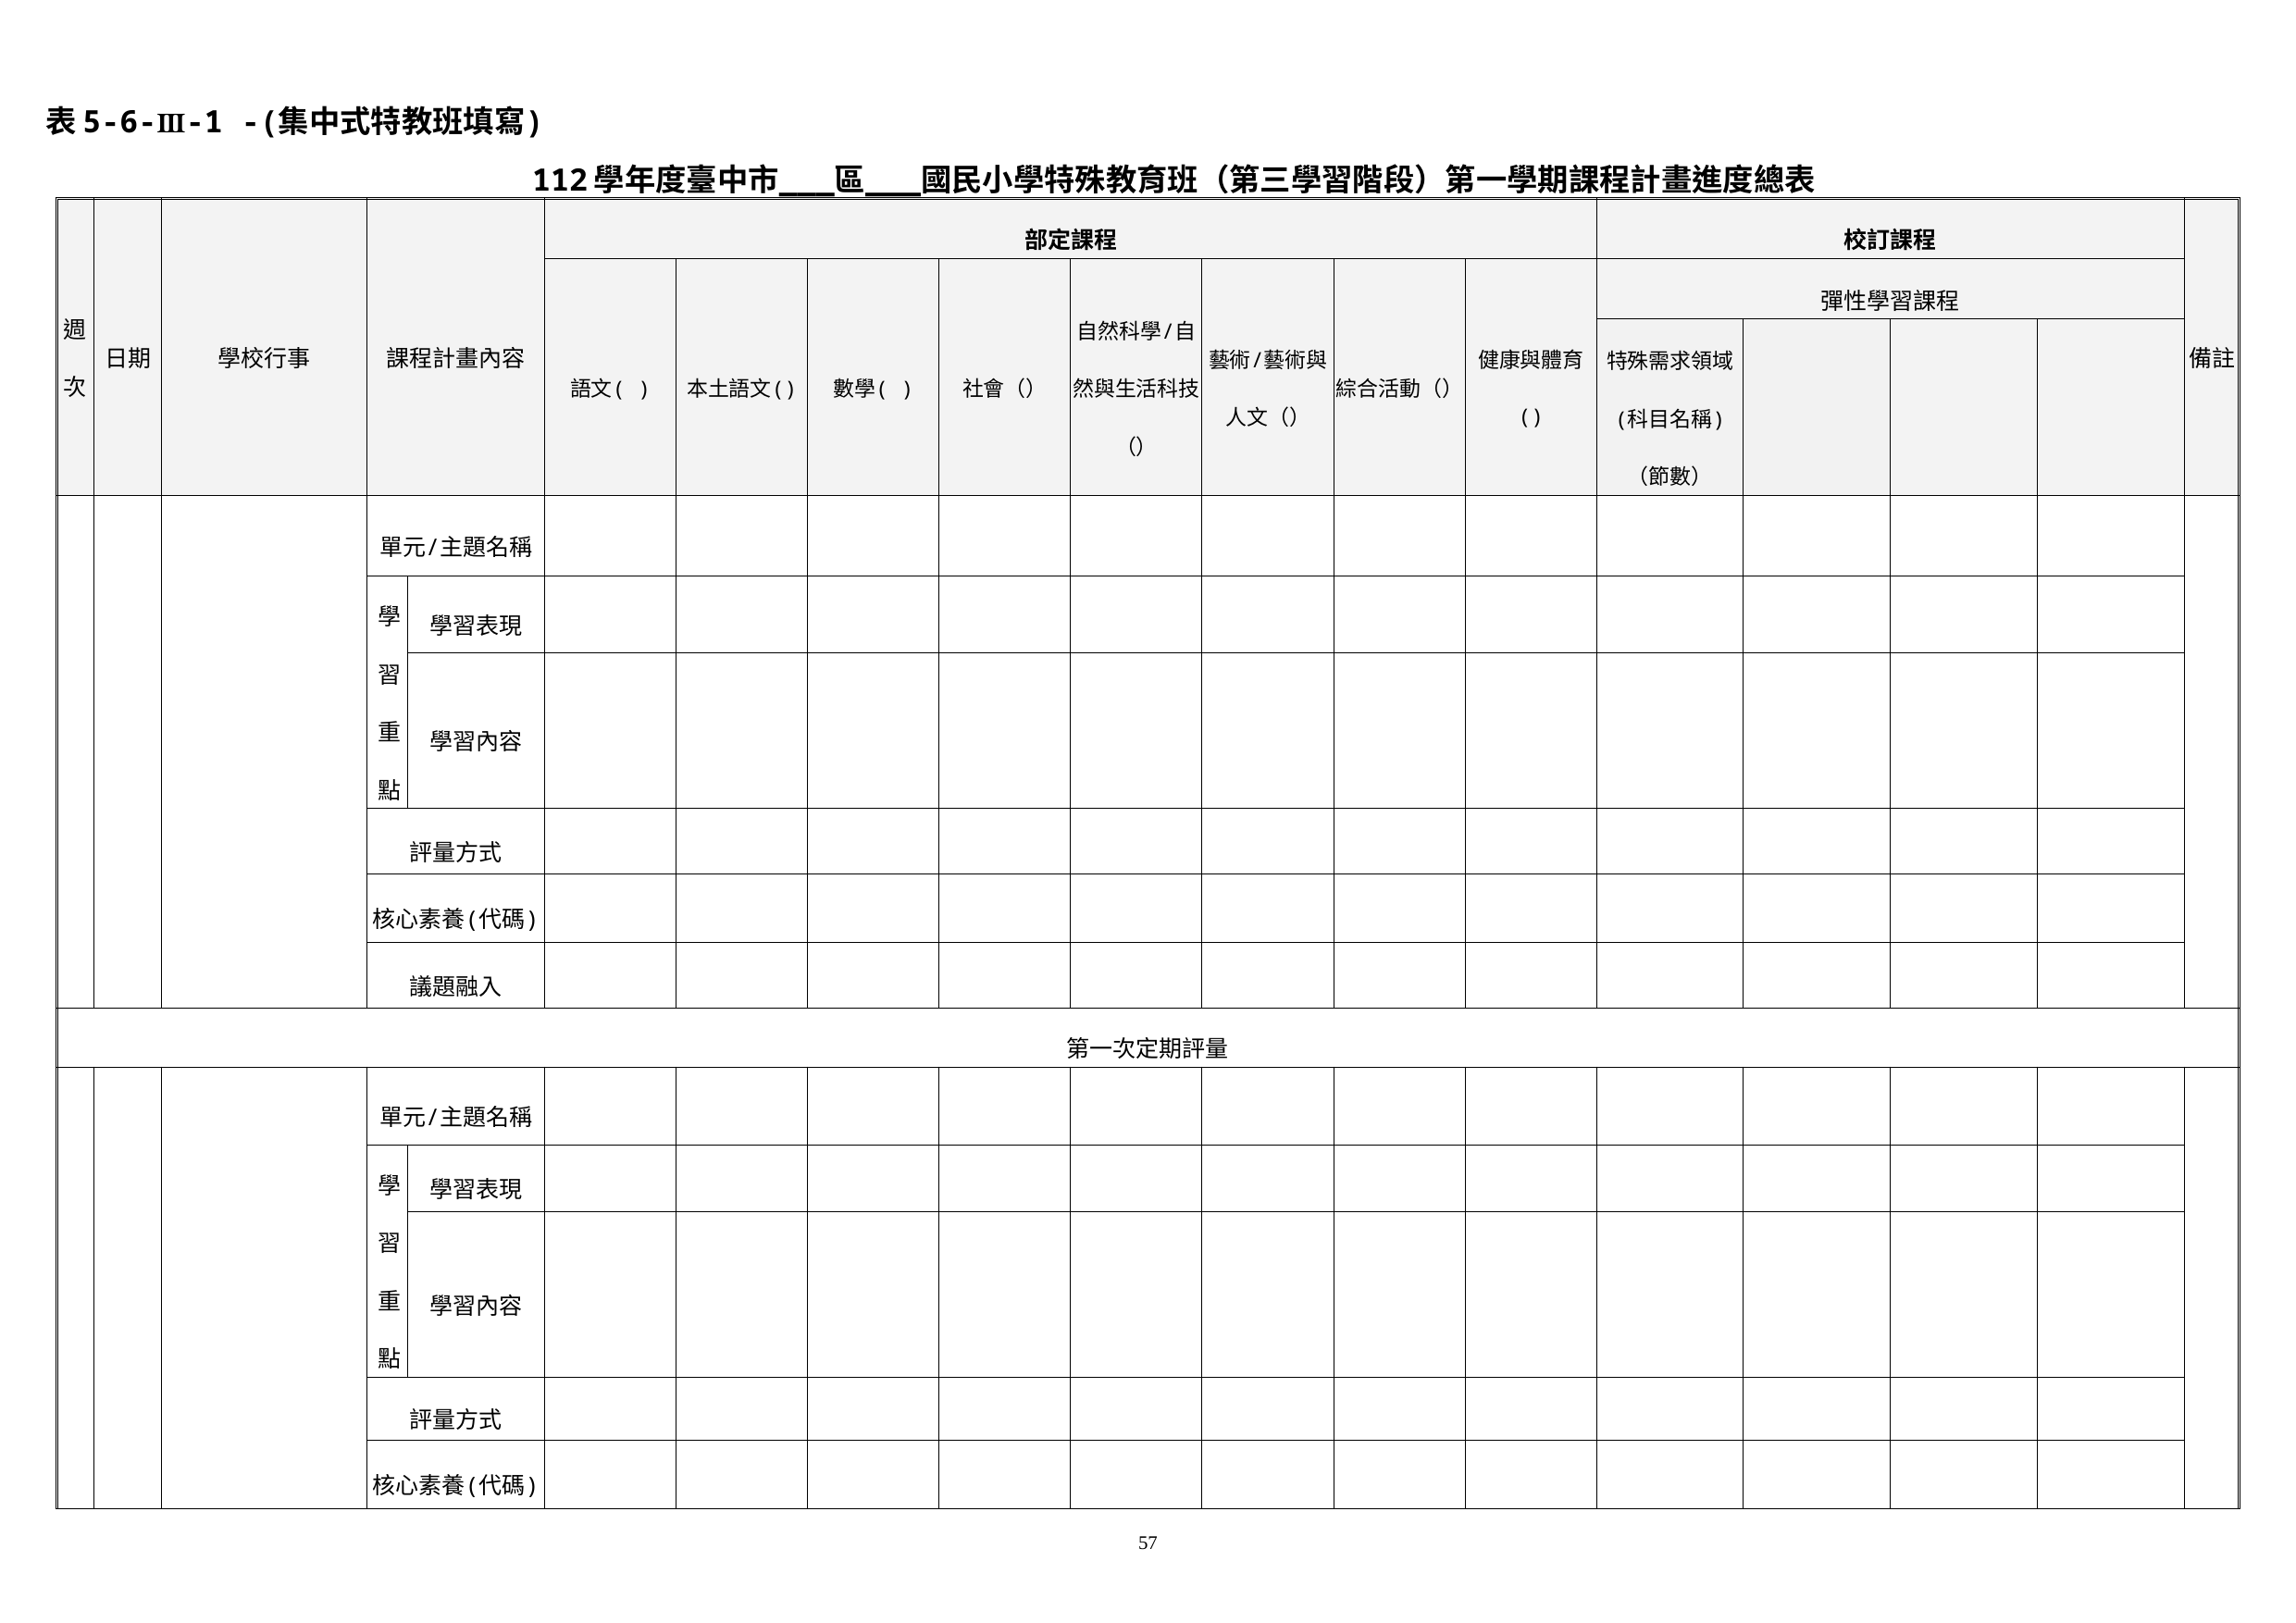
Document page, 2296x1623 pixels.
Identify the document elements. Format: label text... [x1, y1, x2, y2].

table_cell 數學( ) [808, 259, 938, 495]
table_cell [1597, 943, 1743, 1008]
table_cell [545, 496, 676, 576]
table_header 備註 [2185, 200, 2238, 495]
table_cell [1071, 809, 1201, 873]
table_cell [1597, 653, 1743, 808]
table_cell [1071, 1212, 1201, 1377]
table_cell [1466, 1441, 1596, 1508]
table_cell [2038, 874, 2184, 942]
table_cell [1466, 943, 1596, 1008]
table_cell [1466, 1146, 1596, 1211]
table_cell 自然科學/自然與生活科技（） [1071, 259, 1201, 495]
table_header 週次 [58, 200, 93, 495]
table_cell [676, 874, 807, 942]
table_cell [1891, 809, 2037, 873]
table_cell [1597, 809, 1743, 873]
table_cell [808, 943, 938, 1008]
table_cell [545, 943, 676, 1008]
table_cell [1744, 874, 1890, 942]
table_cell [808, 653, 938, 808]
table_cell [1202, 943, 1334, 1008]
table_cell [1071, 653, 1201, 808]
table_cell [1597, 576, 1743, 652]
table_cell [1334, 1212, 1465, 1377]
table_cell [676, 1441, 807, 1508]
table_cell [939, 874, 1070, 942]
table_cell [2038, 943, 2184, 1008]
table_cell 健康與體育 () [1466, 259, 1596, 495]
table_cell 學習重點 [367, 576, 407, 808]
table_cell [2038, 319, 2184, 495]
table_cell [2038, 496, 2184, 576]
table_cell [808, 1378, 938, 1440]
table_cell [1466, 809, 1596, 873]
table_cell [58, 1068, 93, 1508]
table_cell 學習表現 [408, 576, 544, 652]
table_cell [939, 1068, 1070, 1145]
table_cell 評量方式 [367, 809, 544, 873]
table_cell [1071, 1146, 1201, 1211]
text 112學年度臺中市___區___國民小學特殊教育班（第三學習階段）第一學期課程計畫進度總表 [69, 139, 2226, 197]
table_cell 彈性學習課程 [1597, 259, 2184, 318]
table_cell [1597, 874, 1743, 942]
table_cell [939, 1378, 1070, 1440]
table_cell [1334, 1441, 1465, 1508]
table_cell [1597, 1212, 1743, 1377]
table_cell [2038, 653, 2184, 808]
table_cell [2038, 1441, 2184, 1508]
table_cell [1071, 1441, 1201, 1508]
table_header 校訂課程 [1597, 200, 2184, 257]
table_cell [545, 1212, 676, 1377]
table_cell [1202, 1146, 1334, 1211]
table_cell 語文( ) [545, 259, 676, 495]
table_cell [939, 1146, 1070, 1211]
table_cell 評量方式 [367, 1378, 544, 1440]
table_cell [162, 1068, 366, 1508]
table_cell [676, 496, 807, 576]
table_cell [1202, 576, 1334, 652]
table_cell [162, 496, 366, 1008]
table_cell [1744, 319, 1890, 495]
table_cell [676, 1212, 807, 1377]
table_cell [1334, 1146, 1465, 1211]
table_cell 學習內容 [408, 1212, 544, 1377]
table_cell [1744, 1212, 1890, 1377]
table_cell [1071, 874, 1201, 942]
table_cell [1744, 1068, 1890, 1145]
table_cell 核心素養(代碼) [367, 874, 544, 942]
table_cell [1334, 874, 1465, 942]
table_cell [1202, 496, 1334, 576]
table_cell [2185, 496, 2238, 1008]
table_cell [2038, 809, 2184, 873]
table_cell 綜合活動（） [1334, 259, 1465, 495]
table_cell [808, 496, 938, 576]
table_cell [1334, 809, 1465, 873]
table_cell [1334, 653, 1465, 808]
table_cell 議題融入 [367, 943, 544, 1008]
table_cell [1597, 496, 1743, 576]
table_cell 本土語文() [676, 259, 807, 495]
table_cell [676, 809, 807, 873]
table_cell 單元/主題名稱 [367, 496, 544, 576]
table_cell 特殊需求領域 (科目名稱) （節數） [1597, 319, 1743, 495]
table_cell [1071, 496, 1201, 576]
table_cell [2038, 1068, 2184, 1145]
table_cell [1744, 576, 1890, 652]
table_cell [808, 576, 938, 652]
table_cell [1891, 874, 2037, 942]
table_cell [1202, 874, 1334, 942]
table_cell [1202, 1068, 1334, 1145]
table_cell [676, 1378, 807, 1440]
table_cell [2038, 1378, 2184, 1440]
table_cell [676, 653, 807, 808]
table_cell [1744, 496, 1890, 576]
table_cell [939, 1212, 1070, 1377]
table_cell [1202, 1212, 1334, 1377]
table_cell [1597, 1441, 1743, 1508]
table_cell [545, 576, 676, 652]
table_cell [1891, 319, 2037, 495]
table_cell [808, 1068, 938, 1145]
table_cell [1071, 576, 1201, 652]
table_cell [1891, 943, 2037, 1008]
table_cell [1744, 1378, 1890, 1440]
table_header 課程計畫內容 [367, 200, 544, 495]
table_cell [1334, 1068, 1465, 1145]
table_cell [939, 653, 1070, 808]
table_cell [1071, 1068, 1201, 1145]
table_cell [808, 1212, 938, 1377]
table_cell [1744, 1146, 1890, 1211]
table_cell 學習重點 [367, 1146, 407, 1377]
table_cell [676, 1068, 807, 1145]
table_cell [1891, 1068, 2037, 1145]
table_cell [94, 496, 161, 1008]
table_cell [1891, 1146, 2037, 1211]
table_cell 社會（） [939, 259, 1070, 495]
table_cell [1202, 1378, 1334, 1440]
table_cell [545, 1441, 676, 1508]
table_cell [1891, 1212, 2037, 1377]
table_cell [545, 1146, 676, 1211]
table_cell [1744, 1441, 1890, 1508]
table_cell [1334, 1378, 1465, 1440]
table_cell [1466, 1068, 1596, 1145]
table_cell 第一次定期評量 [58, 1009, 2238, 1066]
table_cell [676, 576, 807, 652]
table_cell [58, 496, 93, 1008]
table_cell [1466, 1212, 1596, 1377]
table_cell [2038, 576, 2184, 652]
table_cell [1071, 943, 1201, 1008]
table_cell [1466, 1378, 1596, 1440]
table_cell 學習內容 [408, 653, 544, 808]
table_cell [1744, 653, 1890, 808]
table_cell [676, 1146, 807, 1211]
table_cell [1891, 1378, 2037, 1440]
table_cell [1202, 653, 1334, 808]
table_cell [1891, 496, 2037, 576]
table_cell [1891, 653, 2037, 808]
table_cell [808, 809, 938, 873]
table_cell [939, 809, 1070, 873]
table_cell [545, 874, 676, 942]
table_cell [2038, 1212, 2184, 1377]
table_cell [1891, 576, 2037, 652]
table_cell 學習表現 [408, 1146, 544, 1211]
table_cell [545, 1378, 676, 1440]
text 表5-6-Ⅲ-1 -(集中式特教班填寫) [45, 81, 2226, 139]
table_cell [545, 809, 676, 873]
table_cell [1202, 1441, 1334, 1508]
table_cell [2185, 1068, 2238, 1508]
table_cell [1466, 653, 1596, 808]
table_cell [94, 1068, 161, 1508]
table_cell [1334, 576, 1465, 652]
table_cell [1071, 1378, 1201, 1440]
table_cell [939, 943, 1070, 1008]
table_cell [808, 1441, 938, 1508]
table_cell [545, 1068, 676, 1145]
table_cell [676, 943, 807, 1008]
table_cell [545, 653, 676, 808]
table_cell [2038, 1146, 2184, 1211]
table_cell [808, 874, 938, 942]
table_cell [1744, 943, 1890, 1008]
table_header 日期 [94, 200, 161, 495]
table_cell 核心素養(代碼) [367, 1441, 544, 1508]
table_cell 單元/主題名稱 [367, 1068, 544, 1145]
table_cell [1744, 809, 1890, 873]
table_header 學校行事 [162, 200, 366, 495]
table_cell [1334, 496, 1465, 576]
table_cell [1466, 496, 1596, 576]
table_cell [1597, 1146, 1743, 1211]
table_cell [1202, 809, 1334, 873]
table_cell [939, 576, 1070, 652]
table_header 部定課程 [545, 200, 1596, 257]
table_cell [1891, 1441, 2037, 1508]
table_cell [1466, 576, 1596, 652]
table_cell [1597, 1068, 1743, 1145]
table_cell [1597, 1378, 1743, 1440]
table_cell 藝術/藝術與人文（） [1202, 259, 1334, 495]
table_cell [808, 1146, 938, 1211]
table_cell [1466, 874, 1596, 942]
table_cell [939, 496, 1070, 576]
table_cell [1334, 943, 1465, 1008]
table_cell [939, 1441, 1070, 1508]
